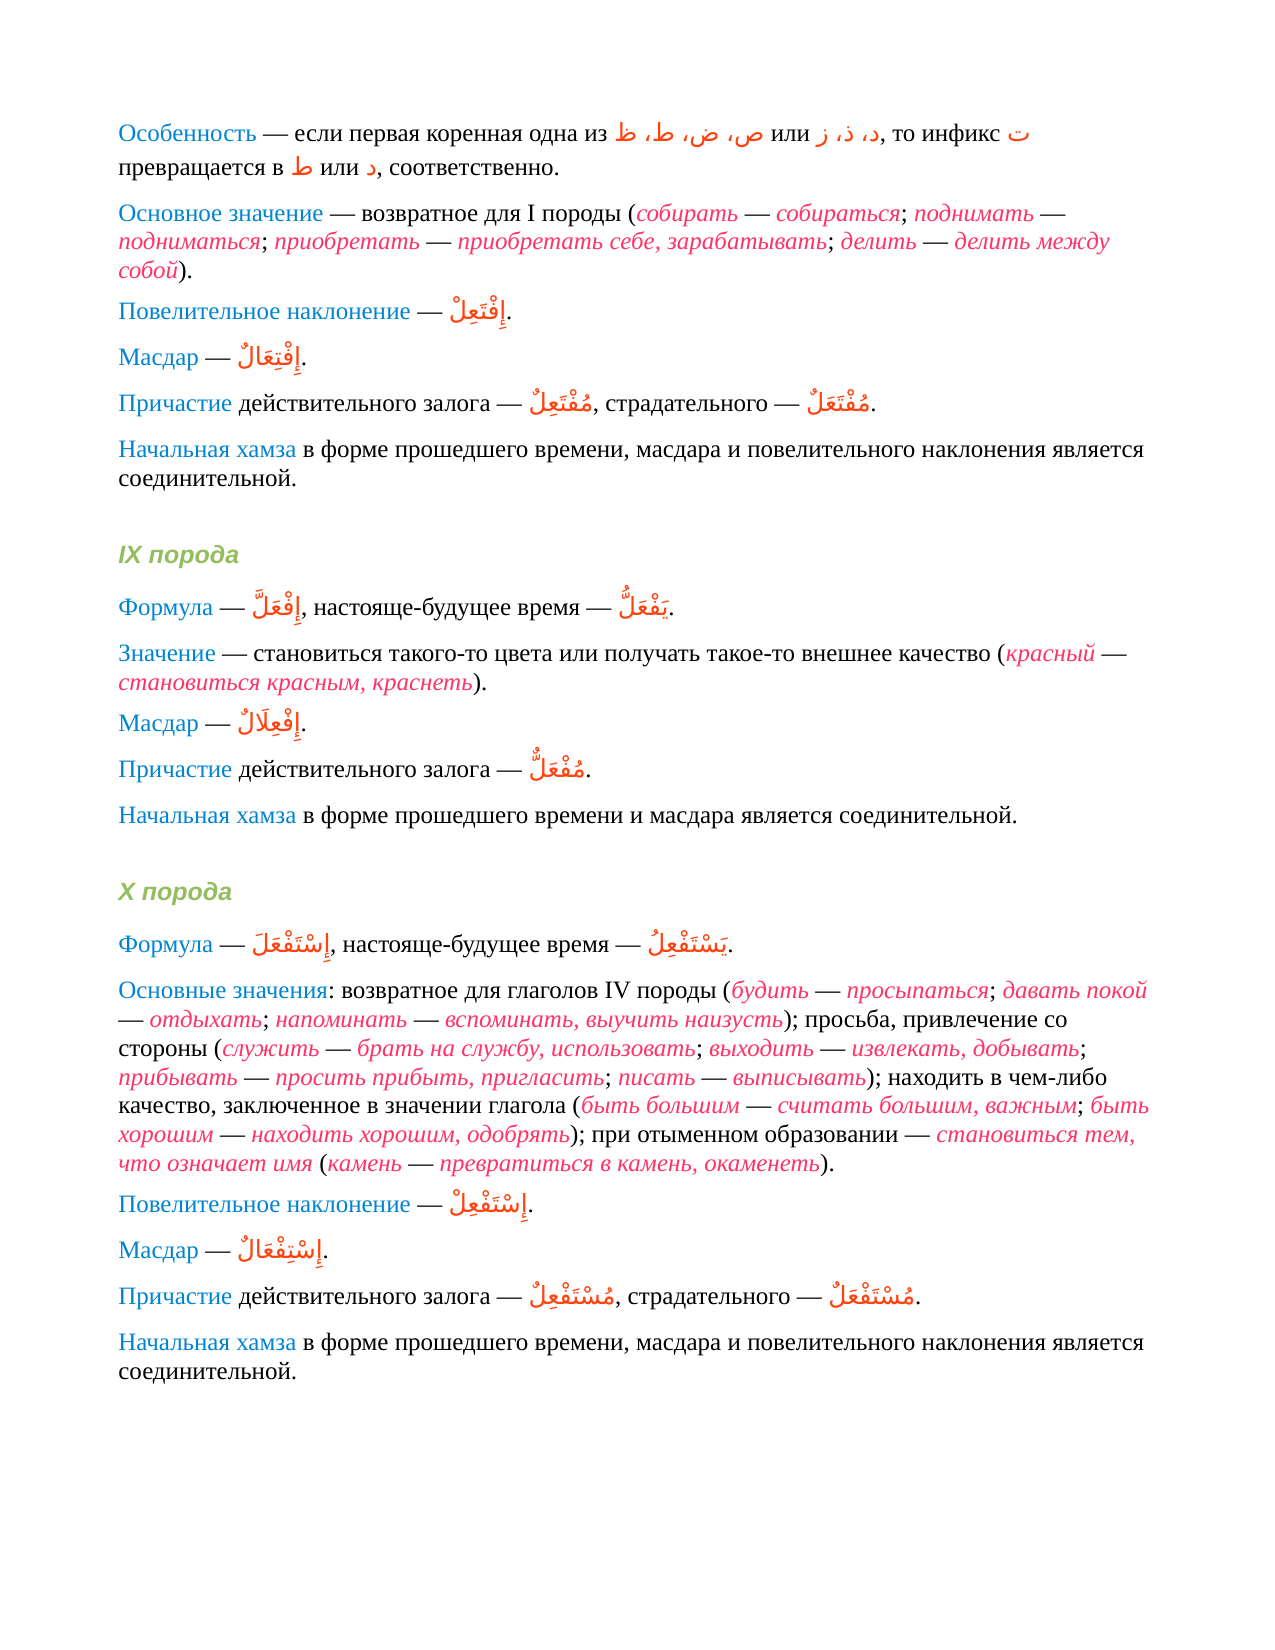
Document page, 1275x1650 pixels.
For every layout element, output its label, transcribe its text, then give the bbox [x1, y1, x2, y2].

text Начальная хамза в форме прошедшего времени, масдара и повелительного наклонения является соединительной. [118, 1327, 1157, 1385]
subtitle IX порода [118, 540, 1157, 569]
text Масдар — إِسْتِفْعَالٌ. [118, 1235, 1157, 1269]
text Начальная хамза в форме прошедшего времени и масдара является соединительной. [118, 801, 1157, 829]
text Причастие действительного залога — مُفْعَلٌّ. [118, 754, 1157, 788]
text Начальная хамза в форме прошедшего времени, масдара и повелительного наклонения является соединительной. [118, 434, 1157, 492]
text Значение — становиться такого-то цвета или получать такое-то внешнее качество (красный — становиться красным, краснеть). [118, 638, 1157, 696]
text Причастие действительного залога — مُسْتَفْعِلٌ, страдательного — مُسْتَفْعَلٌ. [118, 1281, 1157, 1315]
text Формула — إِفْعَلَّ, настояще-будущее время — يَفْعَلُّ. [118, 592, 1157, 626]
text Основные значения: возвратное для глаголов IV породы (будить — просыпаться; давать покой — отдыхать; напоминать — вспоминать, выучить наизусть); просьба, привлечение со стороны (служить — брать на службу, использовать; выходить — извлекать, добывать; прибывать — просить прибыть, пригласить; писать — выписывать); находить в чем-либо качество, заключенное в значении глагола (быть большим — считать большим, важным; быть хорошим — находить хорошим, одобрять); при отыменном образовании — становиться тем, что означает имя (камень — превратиться в камень, окаменеть). [118, 976, 1157, 1177]
text Масдар — إِفْتِعَالٌ. [118, 342, 1157, 376]
text Формула — إِسْتَفْعَلَ, настояще-будущее время — يَسْتَفْعِلُ. [118, 929, 1157, 963]
text Повелительное наклонение — إِفْتَعِلْ. [118, 296, 1157, 330]
subtitle X порода [118, 877, 1157, 906]
text Масдар — إِفْعِلَالٌ. [118, 708, 1157, 742]
text Основное значение — возвратное для I породы (собирать — собираться; поднимать — подниматься; приобретать — приобретать себе, зарабатывать; делить — делить между собой). [118, 198, 1157, 284]
text Особенность — если первая коренная одна из ص، ض، ط، ظ или د، ذ، ز, то инфикс ت превращается в ط или د, соответственно. [118, 118, 1157, 185]
text Причастие действительного залога — مُفْتَعِلٌ, страдательного — مُفْتَعَلٌ. [118, 388, 1157, 422]
text Повелительное наклонение — إِسْتَفْعِلْ. [118, 1189, 1157, 1223]
